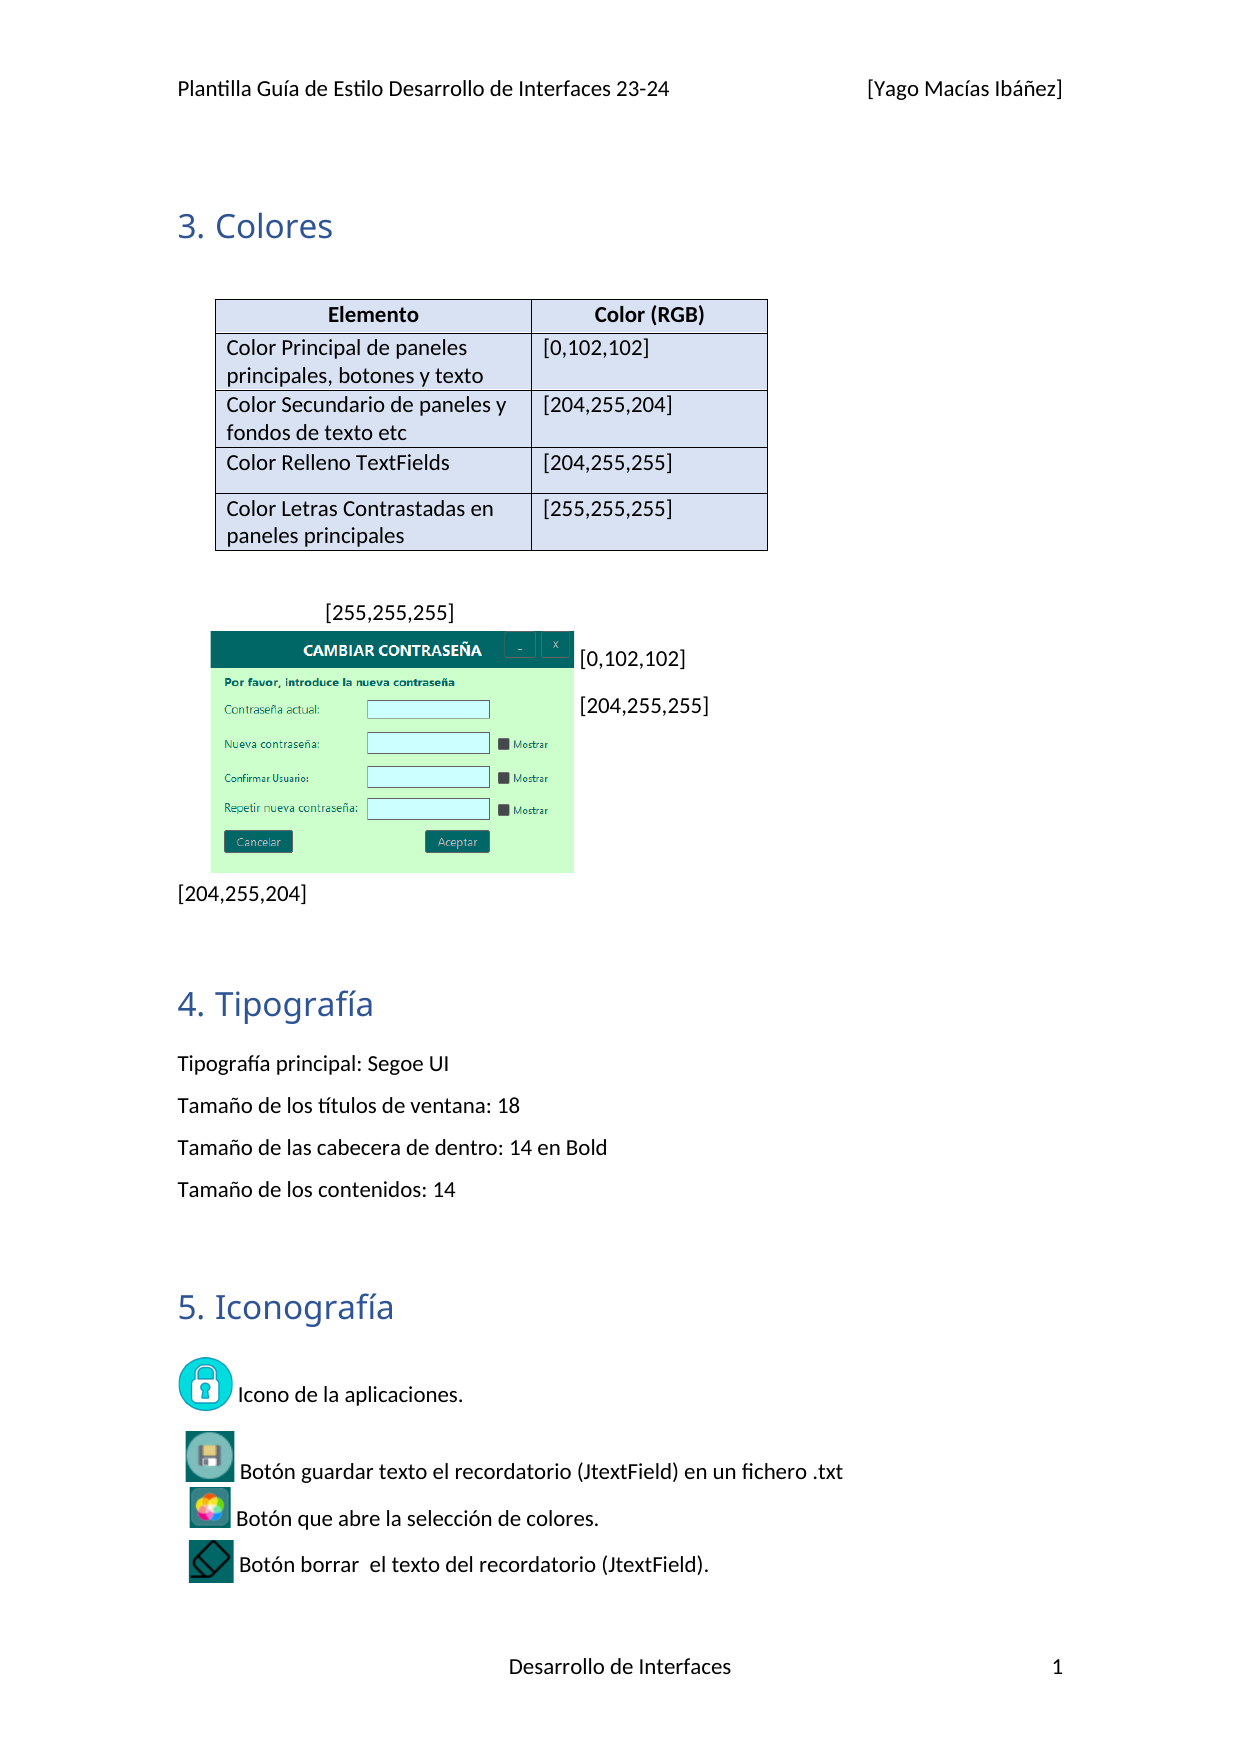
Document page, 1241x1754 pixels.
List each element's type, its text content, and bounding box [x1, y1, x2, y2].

table_cell Color Principal de paneles principales, botones y texto [216, 334, 531, 389]
text Tamaño de las cabecera de dentro: 14 en Bold [177, 1133, 1063, 1161]
table_cell [255,255,255] [532, 494, 767, 550]
text Tipografía principal: Segoe UI Tamaño de los títulos de ventana: 18 [177, 1049, 1063, 1119]
subtitle Iconografía [177, 1284, 1063, 1329]
table_cell [0,102,102] [532, 334, 767, 389]
text [255,255,255] [177, 598, 1063, 626]
subtitle Tipografía [177, 981, 1063, 1026]
picture [189, 1487, 231, 1528]
table_cell [204,255,204] [532, 391, 767, 447]
text Icono de la aplicaciones. [233, 1380, 1063, 1408]
picture [185, 1431, 235, 1482]
text [204,255,204] [177, 879, 1063, 907]
table_cell Color Letras Contrastadas en paneles principales [216, 494, 531, 550]
table_cell Color Secundario de paneles y fondos de texto etc [216, 391, 531, 447]
text Botón guardar texto el recordatorio (JtextField) en un fichero .txt [177, 1427, 1063, 1485]
text Botón que abre la selección de colores. [177, 1504, 1063, 1532]
picture [188, 1540, 234, 1583]
text Botón borrar el texto del recordatorio (JtextField). [234, 1551, 1063, 1579]
picture [210, 631, 575, 873]
table_cell [204,255,255] [532, 448, 767, 493]
text [0,102,102] [575, 644, 1063, 672]
picture [178, 1357, 233, 1411]
table_cell Color Relleno TextFields [216, 448, 531, 493]
text [177, 644, 210, 672]
text [177, 691, 210, 719]
table_header Elemento [216, 300, 531, 332]
text [204,255,255] [575, 691, 1063, 719]
text Tamaño de los contenidos: 14 [177, 1175, 1063, 1203]
table_header Color (RGB) [532, 300, 767, 332]
subtitle Colores [177, 203, 1063, 248]
